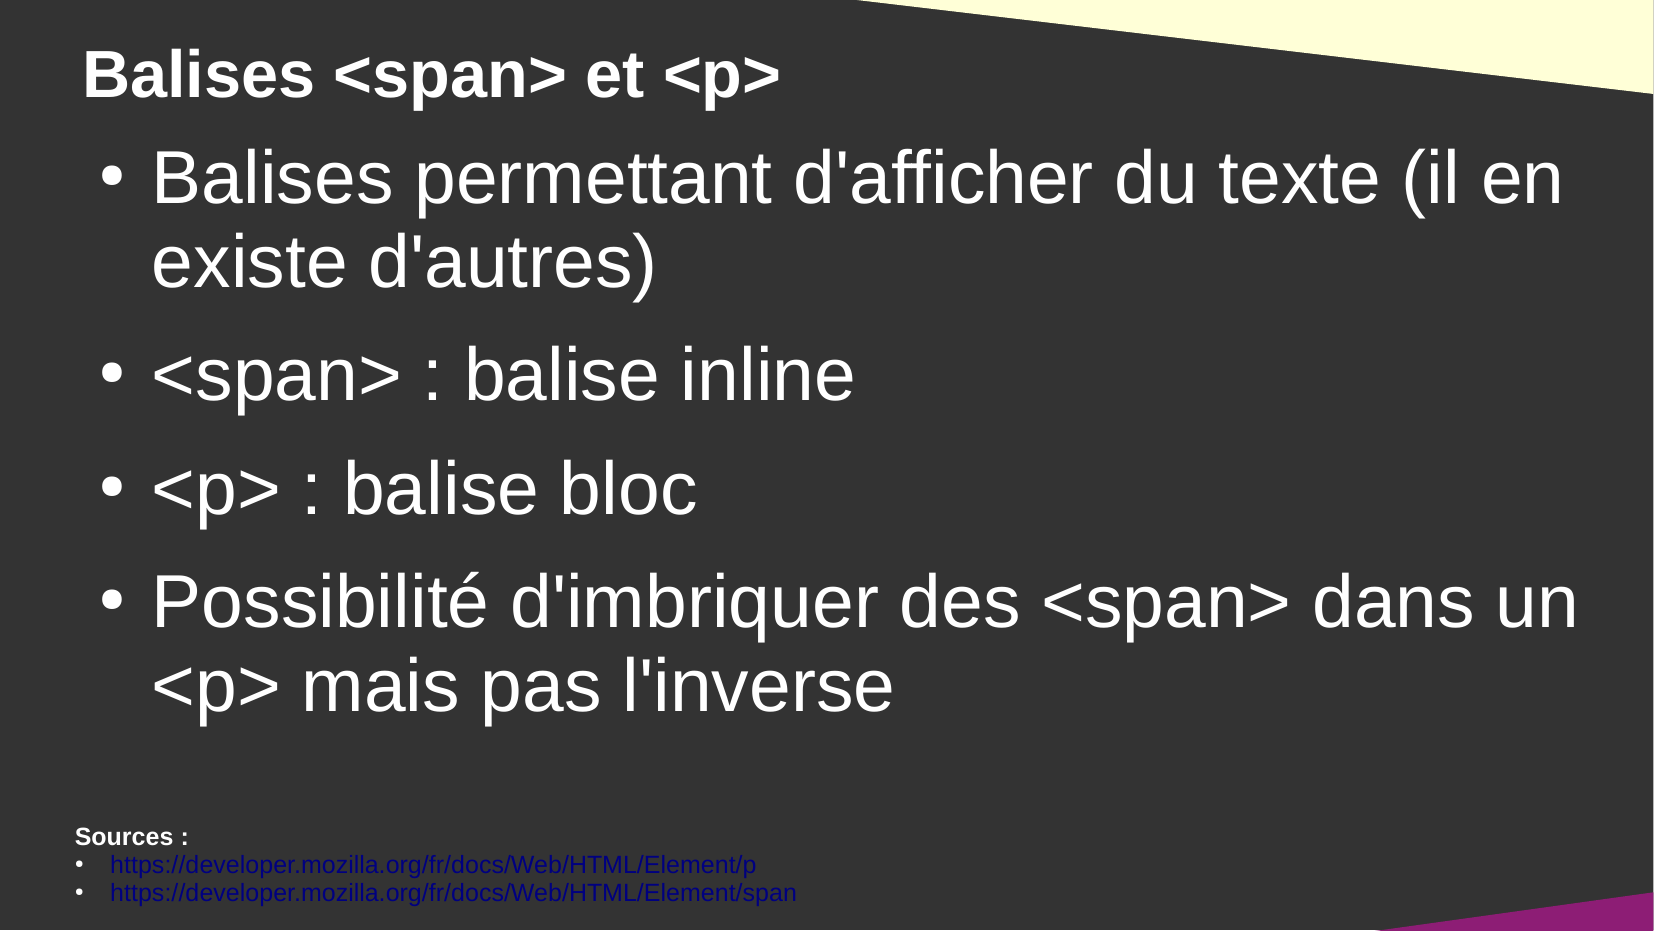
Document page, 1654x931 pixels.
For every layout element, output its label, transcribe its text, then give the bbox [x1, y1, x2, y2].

text_box [1374, 892, 1654, 931]
list Balises permettant d'afficher du texte (il en existe d'autres) <span> : balise inline <p> : balise bloc Possibilité d'imbriquer des <span> dans un <p> mais pas l'inverse [80, 135, 1620, 777]
title Balises <span> et <p> [82, 37, 1571, 112]
text_box [856, 0, 1654, 95]
text_box Sources : https://developer.mozilla.org/fr/docs/Web/HTML/Element/p https://developer.mozilla.org/fr/docs/Web/HTML/Element/span [59, 815, 1546, 931]
